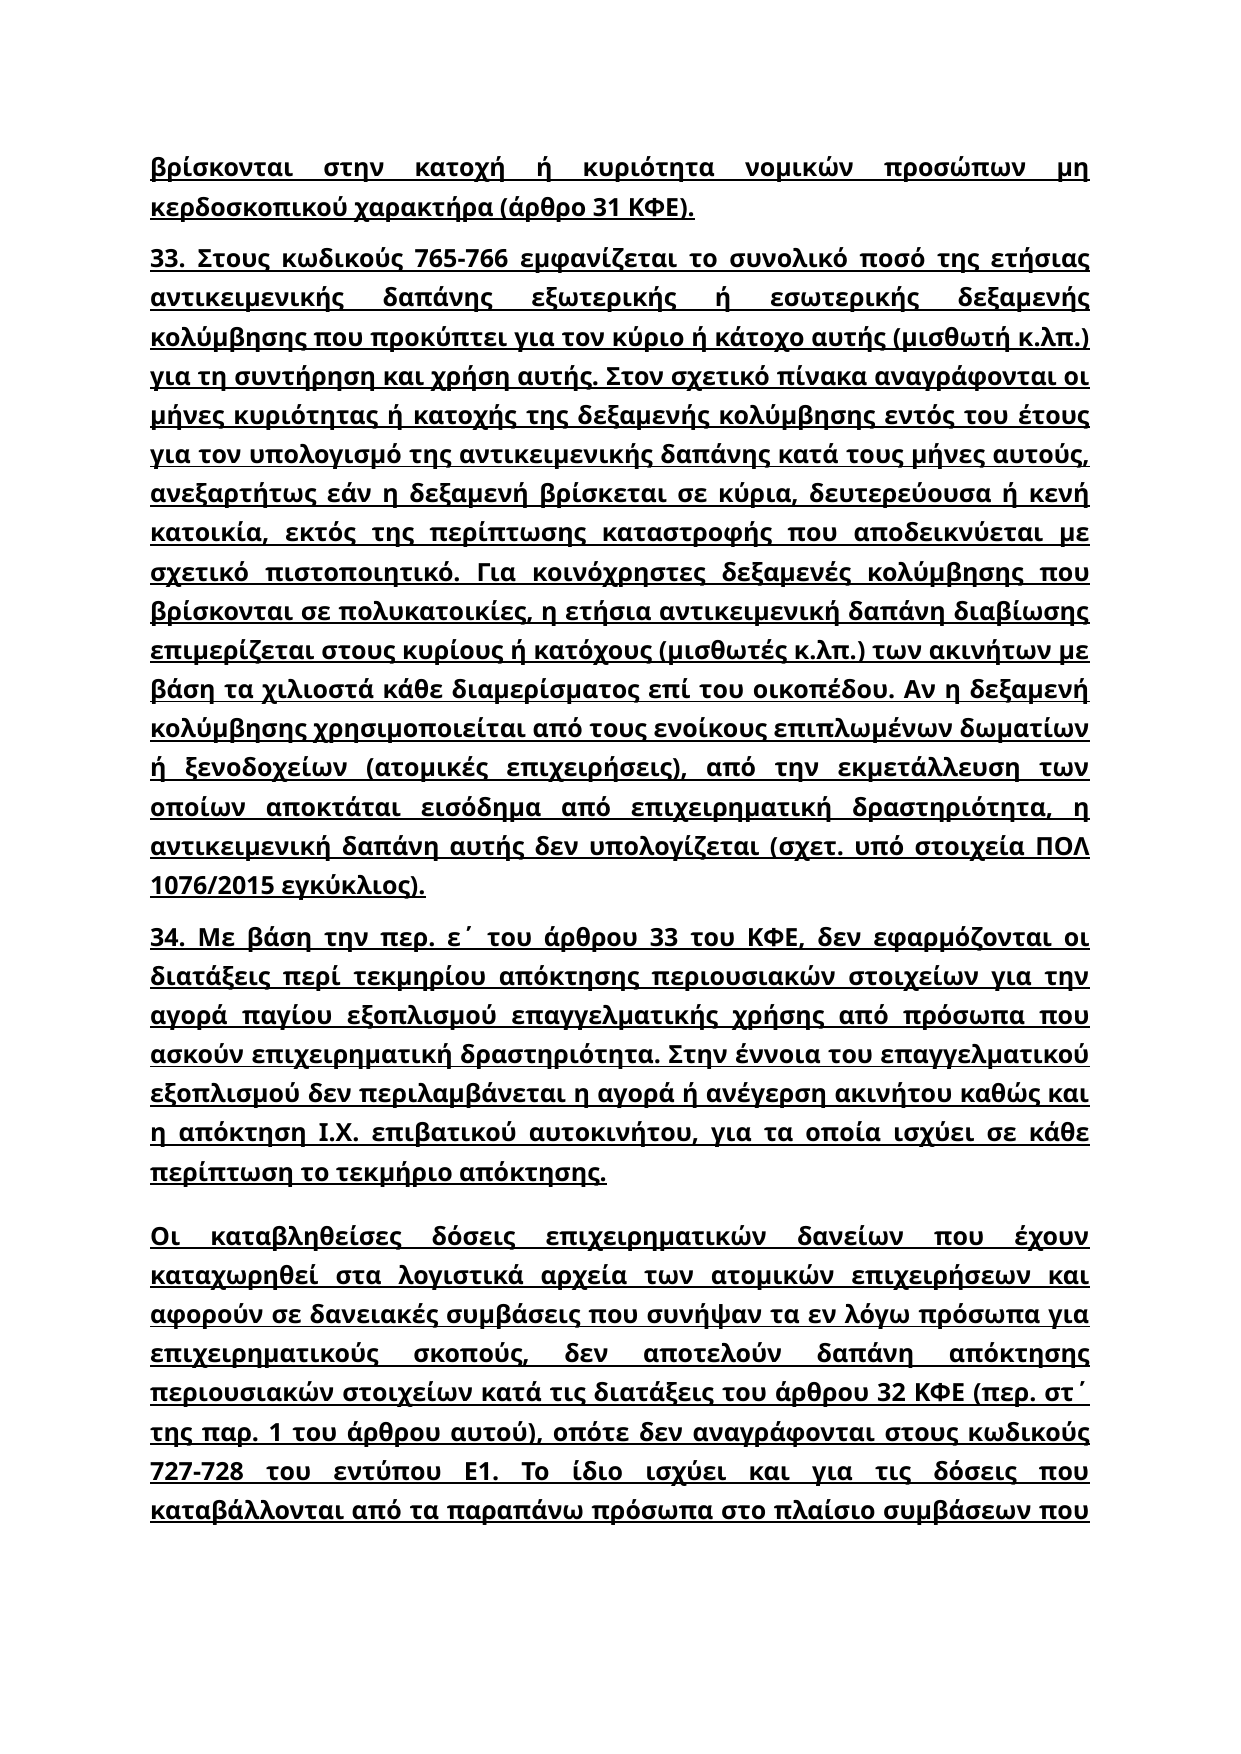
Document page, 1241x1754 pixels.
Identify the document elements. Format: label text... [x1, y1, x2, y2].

text 34. Με βάση την περ. ε΄ του άρθρου 33 του ΚΦΕ, δεν εφαρμόζονται οι [150, 919, 1090, 948]
text ή ξενοδοχείων (ατομικές επιχειρήσεις), από την εκμετάλλευση των [150, 742, 1090, 779]
text αφορούν σε δανειακές συμβάσεις που συνήψαν τα εν λόγω πρόσωπα για [150, 1288, 1090, 1326]
text αντικειμενική δαπάνη αυτής δεν υπολογίζεται (σχετ. υπό στοιχεία ΠΟΛ [150, 820, 1090, 857]
text για τον υπολογισμό της αντικειμενικής δαπάνης κατά τους μήνες αυτούς, [150, 428, 1090, 466]
text διατάξεις περί τεκμηρίου απόκτησης περιουσιακών στοιχείων για την [150, 950, 1090, 987]
text για τη συντήρηση και χρήση αυτής. Στον σχετικό πίνακα αναγράφονται οι [150, 350, 1090, 387]
text κερδοσκοπικού χαρακτήρα (άρθρο 31 ΚΦΕ). [150, 181, 1090, 223]
text σχετικό πιστοποιητικό. Για κοινόχρηστες δεξαμενές κολύμβησης που [150, 546, 1090, 583]
text καταχωρηθεί στα λογιστικά αρχεία των ατομικών επιχειρήσεων και [150, 1249, 1090, 1286]
text κολύμβησης που προκύπτει για τον κύριο ή κάτοχο αυτής (μισθωτή κ.λπ.) [150, 311, 1090, 348]
text αντικειμενικής δαπάνης εξωτερικής ή εσωτερικής δεξαμενής [150, 272, 1090, 309]
text περιουσιακών στοιχείων κατά τις διατάξεις του άρθρου 32 ΚΦΕ (περ. στ΄ [150, 1367, 1090, 1404]
text κολύμβησης χρησιμοποιείται από τους ενοίκους επιπλωμένων δωματίων [150, 702, 1090, 740]
text 727-728 του εντύπου Ε1. Το ίδιο ισχύει και για τις δόσεις που [150, 1445, 1090, 1482]
text 33. Στους κωδικούς 765-766 εμφανίζεται το συνολικό ποσό της ετήσιας [150, 241, 1090, 270]
text επιχειρηματικούς σκοπούς, δεν αποτελούν δαπάνη απόκτησης [150, 1327, 1090, 1365]
text η απόκτηση Ι.Χ. επιβατικού αυτοκινήτου, για τα οποία ισχύει σε κάθε [150, 1107, 1090, 1144]
text εξοπλισμού δεν περιλαμβάνεται η αγορά ή ανέγερση ακινήτου καθώς και [150, 1067, 1090, 1105]
text βρίσκονται στην κατοχή ή κυριότητα νομικών προσώπων μη [150, 150, 1090, 179]
text ανεξαρτήτως εάν η δεξαμενή βρίσκεται σε κύρια, δευτερεύουσα ή κενή [150, 467, 1090, 505]
text της παρ. 1 του άρθρου αυτού), οπότε δεν αναγράφονται στους κωδικούς [150, 1406, 1090, 1443]
text 1076/2015 εγκύκλιος). [150, 859, 1090, 902]
text μήνες κυριότητας ή κατοχής της δεξαμενής κολύμβησης εντός του έτους [150, 389, 1090, 426]
text καταβάλλονται από τα παραπάνω πρόσωπα στο πλαίσιο συμβάσεων που [150, 1484, 1090, 1521]
text αγορά παγίου εξοπλισμού επαγγελματικής χρήσης από πρόσωπα που [150, 989, 1090, 1026]
text βρίσκονται σε πολυκατοικίες, η ετήσια αντικειμενική δαπάνη διαβίωσης [150, 585, 1090, 622]
text επιμερίζεται στους κυρίους ή κατόχους (μισθωτές κ.λπ.) των ακινήτων με [150, 624, 1090, 661]
text ασκούν επιχειρηματική δραστηριότητα. Στην έννοια του επαγγελματικού [150, 1028, 1090, 1066]
text οποίων αποκτάται εισόδημα από επιχειρηματική δραστηριότητα, η [150, 781, 1090, 818]
text περίπτωση το τεκμήριο απόκτησης. [150, 1146, 1090, 1188]
text βάση τα χιλιοστά κάθε διαμερίσματος επί του οικοπέδου. Αν η δεξαμενή [150, 663, 1090, 701]
text Οι καταβληθείσες δόσεις επιχειρηματικών δανείων που έχουν [150, 1218, 1090, 1247]
text κατοικία, εκτός της περίπτωσης καταστροφής που αποδεικνύεται με [150, 507, 1090, 544]
